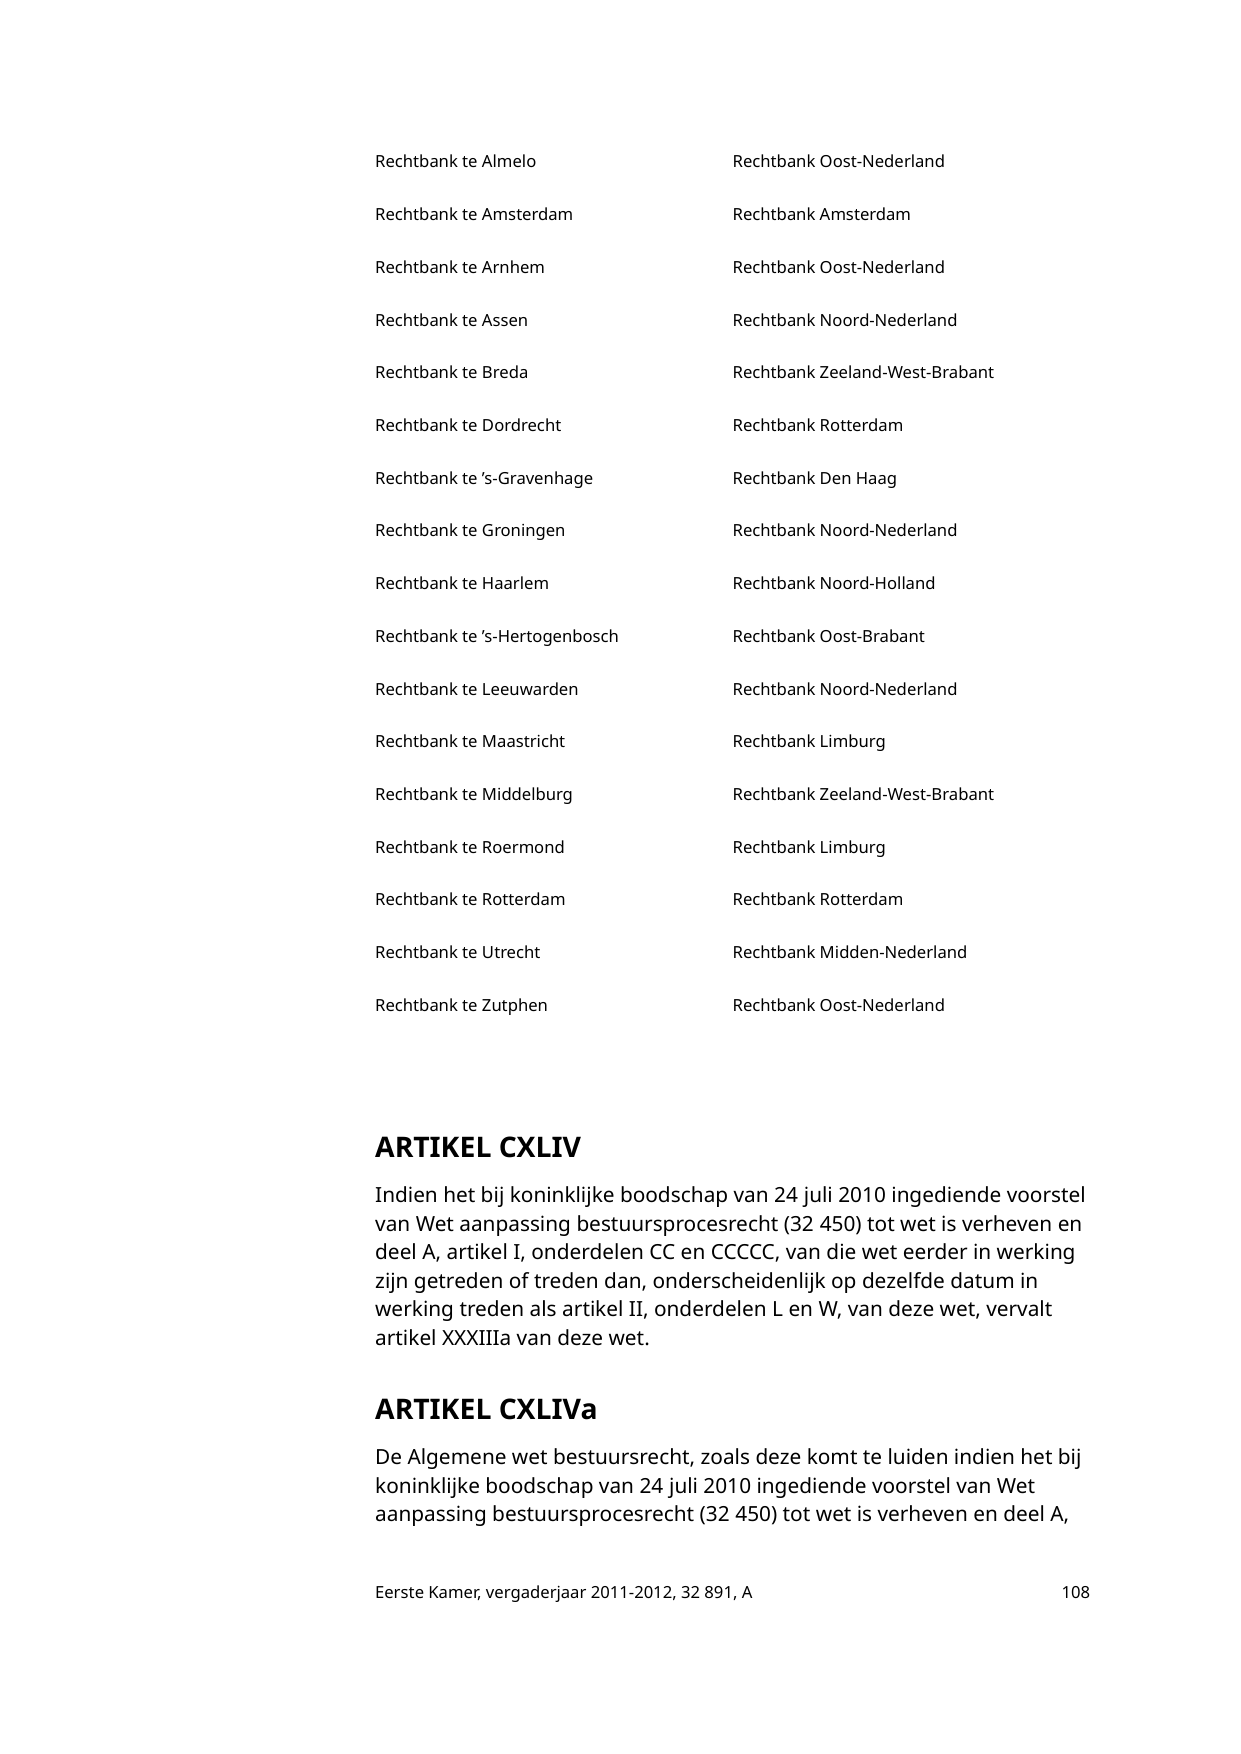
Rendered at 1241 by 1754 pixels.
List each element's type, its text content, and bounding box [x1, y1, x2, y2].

table_cell Rechtbank Limburg [733, 730, 1090, 782]
table_cell Rechtbank Rotterdam [733, 414, 1090, 466]
table_cell Rechtbank Noord-Nederland [733, 677, 1090, 730]
table_cell Rechtbank Noord-Nederland [733, 308, 1090, 361]
table_cell Rechtbank te Haarlem [375, 572, 732, 624]
table_cell Rechtbank te Groningen [375, 519, 732, 572]
table_cell Rechtbank te Leeuwarden [375, 677, 732, 730]
table_cell Rechtbank te Almelo [375, 150, 732, 203]
table_cell Rechtbank te Maastricht [375, 730, 732, 782]
table_cell Rechtbank Oost-Nederland [733, 993, 1090, 1046]
subtitle ARTIKEL CXLIVa [375, 1389, 1090, 1427]
text De Algemene wet bestuursrecht, zoals deze komt te luiden indien het bij koninklijke boodschap van 24 juli 2010 ingediende voorstel van Wet aanpassing bestuursprocesrecht (32 450) tot wet is verheven en deel A, [375, 1442, 1090, 1528]
table_cell Rechtbank Noord-Holland [733, 572, 1090, 624]
table_cell Rechtbank Zeeland-West-Brabant [733, 783, 1090, 835]
table_cell Rechtbank te Middelburg [375, 783, 732, 835]
table_cell Rechtbank te Roermond [375, 835, 732, 888]
table_cell Rechtbank Rotterdam [733, 888, 1090, 941]
table_cell Rechtbank Oost-Brabant [733, 624, 1090, 677]
table_cell Rechtbank te Arnhem [375, 255, 732, 308]
table_cell Rechtbank te Zutphen [375, 993, 732, 1046]
table_cell Rechtbank Zeeland-West-Brabant [733, 361, 1090, 413]
text Indien het bij koninklijke boodschap van 24 juli 2010 ingediende voorstel van Wet aanpassing bestuursprocesrecht (32 450) tot wet is verheven en deel A, artikel I, onderdelen CC en CCCCC, van die wet eerder in werking zijn getreden of treden dan, onderscheidenlijk op dezelfde datum in werking treden als artikel II, onderdelen L en W, van deze wet, vervalt artikel XXXIIIa van deze wet. [375, 1181, 1090, 1351]
table_cell Rechtbank te Rotterdam [375, 888, 732, 941]
table_cell Rechtbank te Amsterdam [375, 203, 732, 255]
table_cell Rechtbank te Breda [375, 361, 732, 413]
table_cell Rechtbank Limburg [733, 835, 1090, 888]
table_cell Rechtbank te Dordrecht [375, 414, 732, 466]
table_cell Rechtbank Noord-Nederland [733, 519, 1090, 572]
table_cell Rechtbank Oost-Nederland [733, 150, 1090, 203]
table_cell Rechtbank Oost-Nederland [733, 255, 1090, 308]
table_cell Rechtbank Midden-Nederland [733, 941, 1090, 993]
table_cell Rechtbank Den Haag [733, 466, 1090, 519]
subtitle ARTIKEL CXLIV [375, 1127, 1090, 1166]
table_cell Rechtbank Amsterdam [733, 203, 1090, 255]
table_cell Rechtbank te ’s-Hertogenbosch [375, 624, 732, 677]
table_cell Rechtbank te ’s-Gravenhage [375, 466, 732, 519]
table_cell Rechtbank te Assen [375, 308, 732, 361]
table_cell Rechtbank te Utrecht [375, 941, 732, 993]
